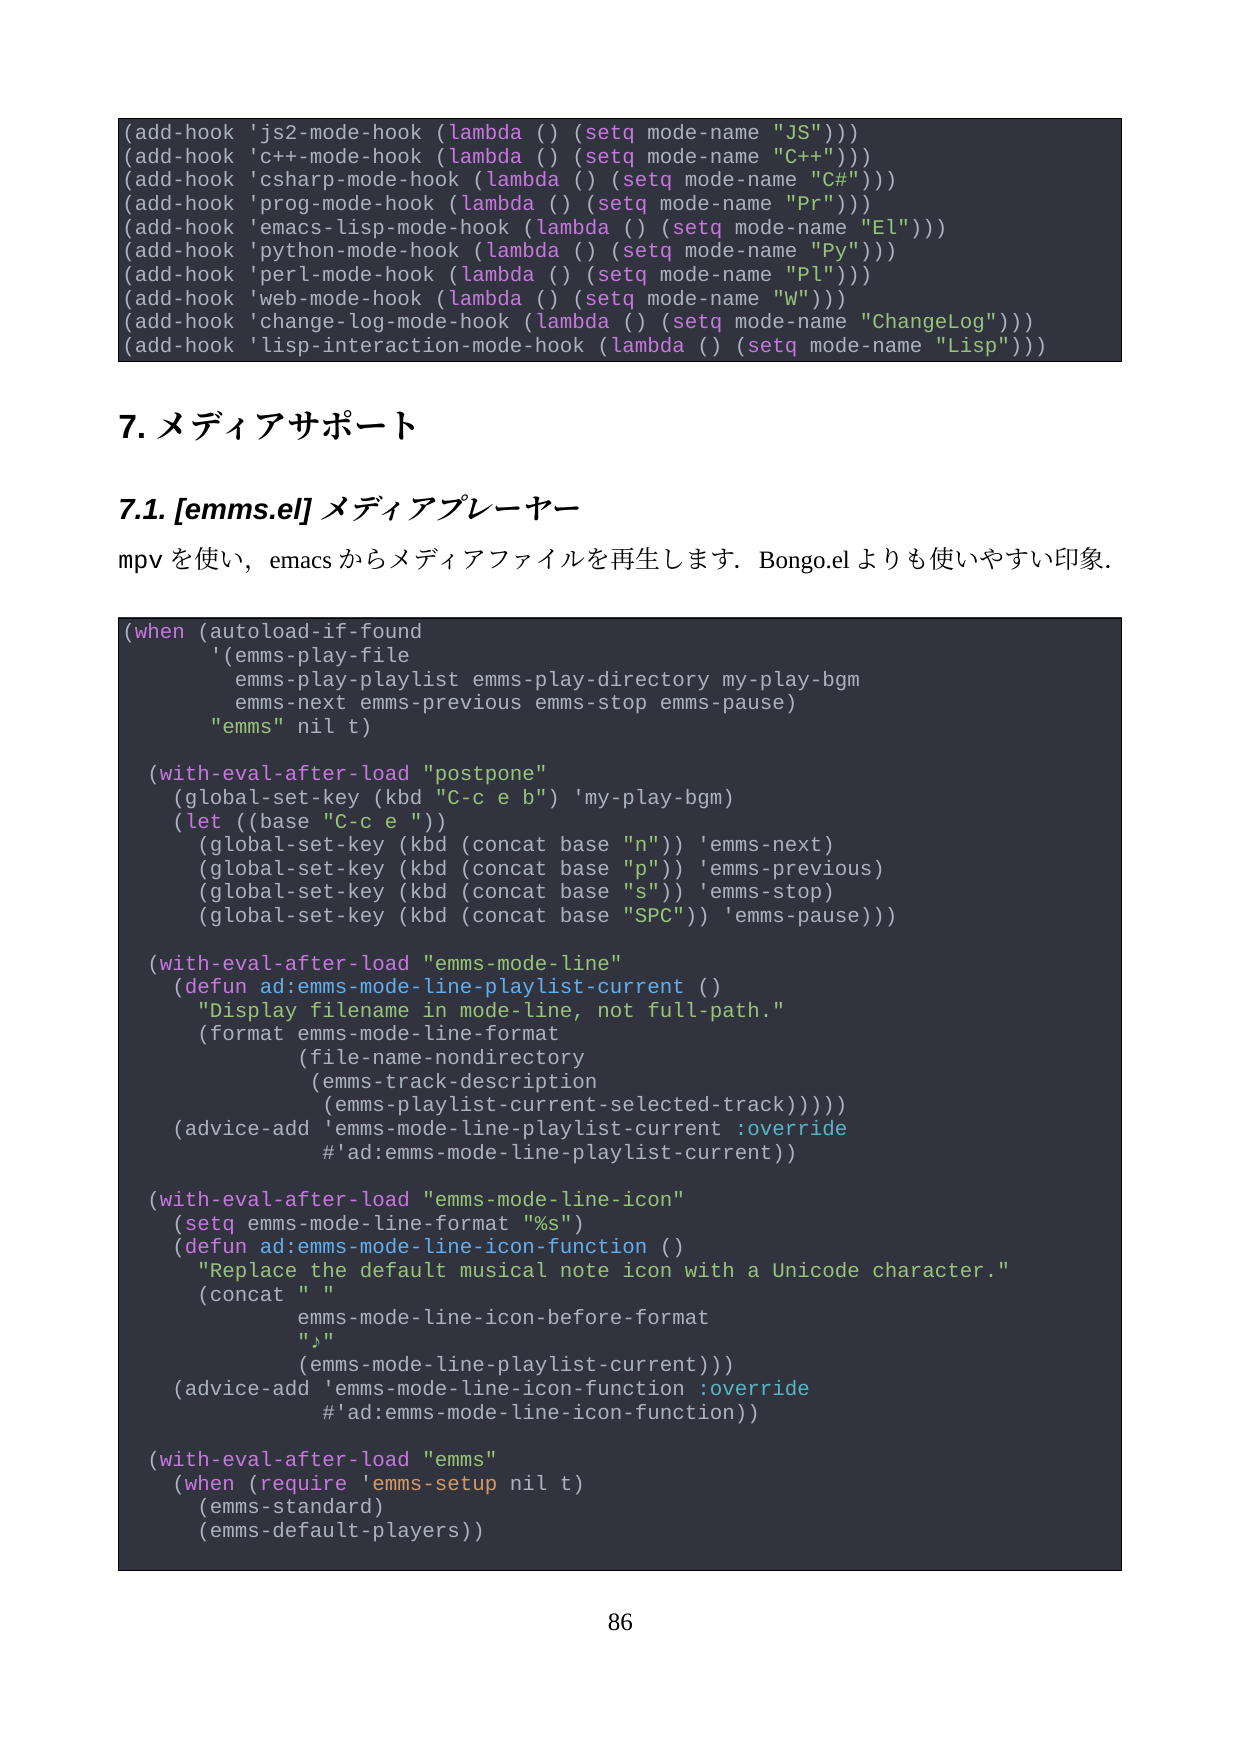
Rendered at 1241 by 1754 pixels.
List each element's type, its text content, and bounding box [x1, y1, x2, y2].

text (add-hook 'js2-mode-hook (lambda () (setq mode-name "JS"))) [119, 119, 1121, 142]
text (add-hook 'csharp-mode-hook (lambda () (setq mode-name "C#"))) [119, 165, 1121, 189]
text (global-set-key (kbd (concat base "SPC")) 'emms-pause))) [119, 901, 1121, 925]
text (add-hook 'change-log-mode-hook (lambda () (setq mode-name "ChangeLog"))) [119, 307, 1121, 331]
text (add-hook 'web-mode-hook (lambda () (setq mode-name "W"))) [119, 284, 1121, 307]
text (concat " " [119, 1279, 1121, 1303]
text '(emms-play-file [119, 641, 1121, 665]
text mpv を使い，emacs からメディアファイルを再生します．Bongo.elよりも使いやすい印象． [118, 540, 1122, 605]
text (when (require 'emms-setup nil t) [119, 1469, 1121, 1492]
text "♪" [119, 1327, 1121, 1351]
text (with-eval-after-load "emms-mode-line-icon" [119, 1185, 1121, 1209]
text (global-set-key (kbd (concat base "s")) 'emms-stop) [119, 878, 1121, 901]
text #'ad:emms-mode-line-icon-function)) [119, 1398, 1121, 1421]
text (add-hook 'perl-mode-hook (lambda () (setq mode-name "Pl"))) [119, 260, 1121, 284]
text emms-play-playlist emms-play-directory my-play-bgm [119, 665, 1121, 688]
text (let ((base "C-c e ")) [119, 807, 1121, 830]
text (emms-default-players)) [119, 1516, 1121, 1540]
text (emms-track-description [119, 1067, 1121, 1090]
text (emms-standard) [119, 1492, 1121, 1516]
text (global-set-key (kbd "C-c e b") 'my-play-bgm) [119, 783, 1121, 807]
text #'ad:emms-mode-line-playlist-current)) [119, 1138, 1121, 1161]
text (with-eval-after-load "emms" [119, 1445, 1121, 1469]
text (add-hook 'c++-mode-hook (lambda () (setq mode-name "C++"))) [119, 142, 1121, 165]
text (global-set-key (kbd (concat base "n")) 'emms-next) [119, 830, 1121, 854]
text emms-mode-line-icon-before-format [119, 1303, 1121, 1327]
subtitle [emms.el] メディアプレーヤー [118, 486, 1122, 527]
text (add-hook 'prog-mode-hook (lambda () (setq mode-name "Pr"))) [119, 189, 1121, 213]
text "Display filename in mode-line, not full-path." [119, 996, 1121, 1019]
text (with-eval-after-load "postpone" [119, 759, 1121, 783]
text (defun ad:emms-mode-line-icon-function () [119, 1232, 1121, 1256]
text "Replace the default musical note icon with a Unicode character." [119, 1256, 1121, 1279]
subtitle メディアサポート [118, 400, 1122, 448]
text (advice-add 'emms-mode-line-playlist-current :override [119, 1114, 1121, 1138]
text emms-next emms-previous emms-stop emms-pause) [119, 688, 1121, 712]
text (global-set-key (kbd (concat base "p")) 'emms-previous) [119, 854, 1121, 878]
text (format emms-mode-line-format [119, 1019, 1121, 1043]
text (add-hook 'lisp-interaction-mode-hook (lambda () (setq mode-name "Lisp"))) [119, 331, 1121, 361]
text (add-hook 'python-mode-hook (lambda () (setq mode-name "Py"))) [119, 236, 1121, 260]
text (with-eval-after-load "emms-mode-line" [119, 948, 1121, 972]
text (setq emms-mode-line-format "%s") [119, 1209, 1121, 1232]
text (file-name-nondirectory [119, 1043, 1121, 1067]
text (emms-playlist-current-selected-track))))) [119, 1090, 1121, 1114]
text (when (autoload-if-found [119, 619, 1121, 641]
text (add-hook 'emacs-lisp-mode-hook (lambda () (setq mode-name "El"))) [119, 213, 1121, 236]
text (defun ad:emms-mode-line-playlist-current () [119, 972, 1121, 996]
text "emms" nil t) [119, 712, 1121, 736]
text (emms-mode-line-playlist-current))) [119, 1351, 1121, 1374]
text (advice-add 'emms-mode-line-icon-function :override [119, 1374, 1121, 1398]
